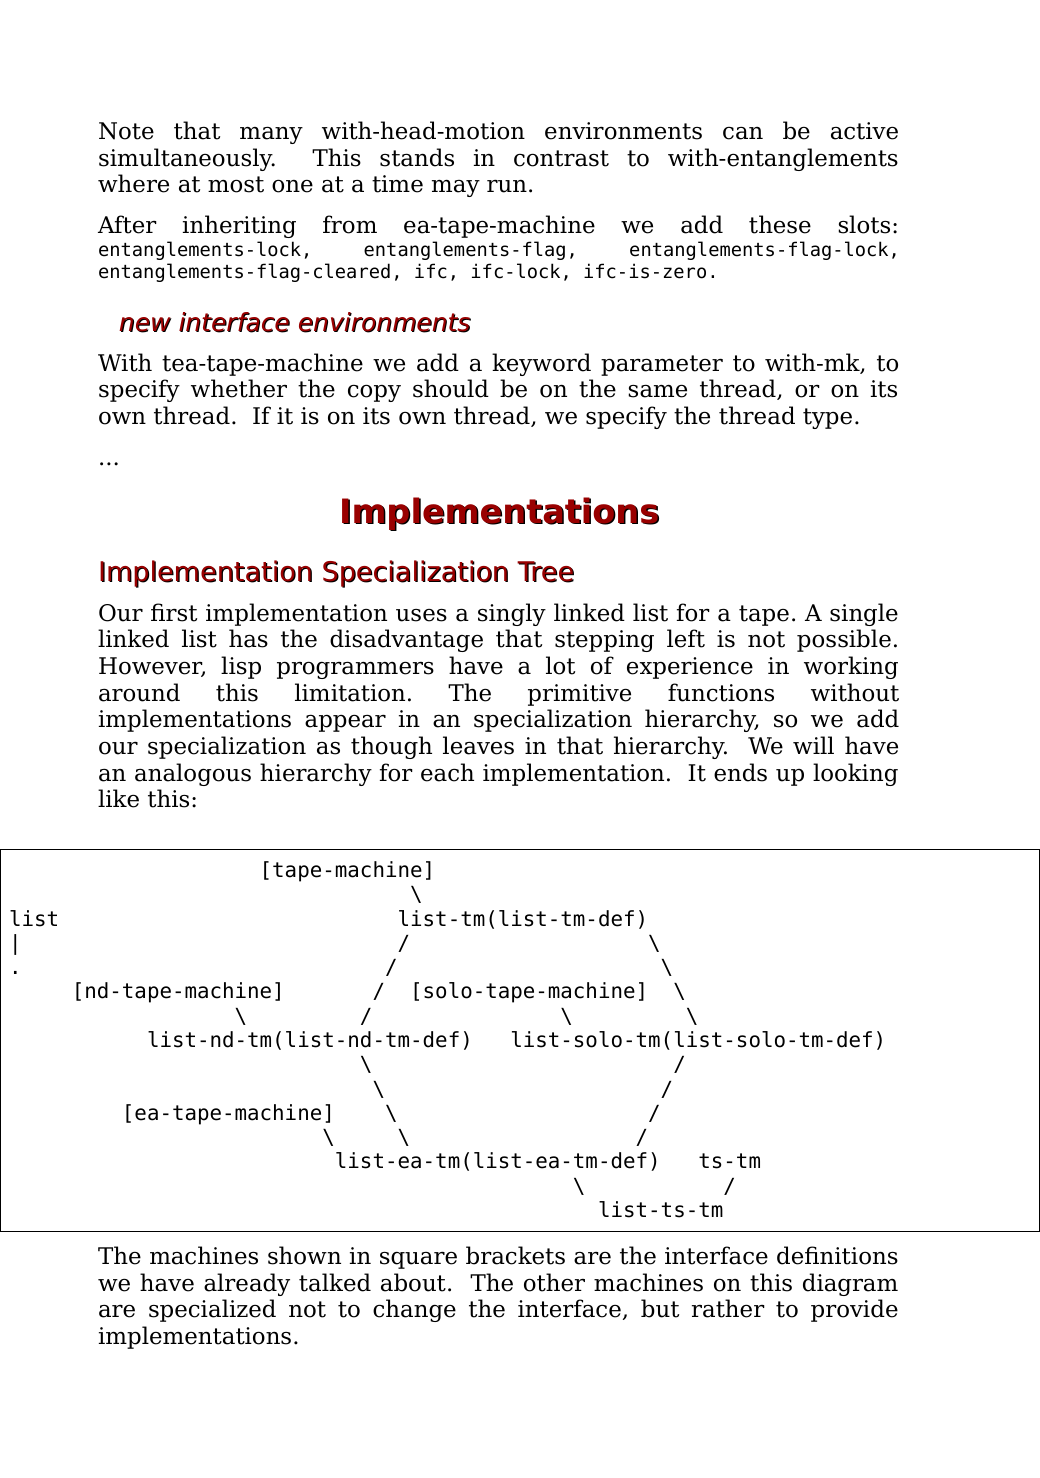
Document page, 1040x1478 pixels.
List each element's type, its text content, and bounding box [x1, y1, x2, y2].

subtitle new interface environments [119, 308, 900, 337]
text The machines shown in square brackets are the interface definitions we have already talked about. The other machines on this diagram are specialized not to change the interface, but rather to provide implementations. [98, 1232, 900, 1350]
text list-ts-tm [9, 1198, 1031, 1222]
text list-nd-tm(list-nd-tm-def) list-solo-tm(list-solo-tm-def) [9, 1028, 1031, 1052]
text [nd-tape-machine] / [solo-tape-machine] \ [9, 979, 1031, 1004]
text . / \ [9, 955, 1031, 979]
text | / \ [9, 931, 1031, 955]
text Our first implementation uses a singly linked list for a tape. A single linked list has the disadvantage that stepping left is not possible. However, lisp programmers have a lot of experience in working around this limitation. The primitive functions without implementations appear in an specialization hierarchy, so we add our specialization as though leaves in that hierarchy. We will have an analogous hierarchy for each implementation. It ends up looking like this: [98, 600, 900, 813]
text \ / [9, 1174, 1031, 1198]
subtitle Implementations [98, 492, 900, 531]
text After inheriting from ea-tape-machine we add these slots: entanglements-lock, entanglements-flag, entanglements-flag-lock, entanglements-flag-cleared, ifc, ifc-lock, ifc-is-zero. [98, 213, 900, 283]
text \ / [9, 1077, 1031, 1101]
text With tea-tape-machine we add a keyword parameter to with-mk, to specify whether the copy should be on the same thread, or on its own thread. If it is on its own thread, we specify the thread type. [98, 350, 900, 430]
text ... [98, 444, 900, 471]
text [ea-tape-machine] \ / [9, 1101, 1031, 1125]
text [98, 828, 900, 849]
text \ / \ \ [9, 1004, 1031, 1028]
text [tape-machine] [9, 858, 1031, 882]
subtitle Implementation Specialization Tree [98, 556, 900, 587]
text list-ea-tm(list-ea-tm-def) ts-tm [9, 1149, 1031, 1174]
text \ / [9, 1052, 1031, 1077]
text list list-tm(list-tm-def) [9, 907, 1031, 931]
text [1, 850, 1039, 1231]
text \ \ / [9, 1125, 1031, 1149]
text Note that many with-head-motion environments can be active simultaneously. This stands in contrast to with-entanglements where at most one at a time may run. [98, 118, 900, 198]
text \ [9, 882, 1031, 907]
